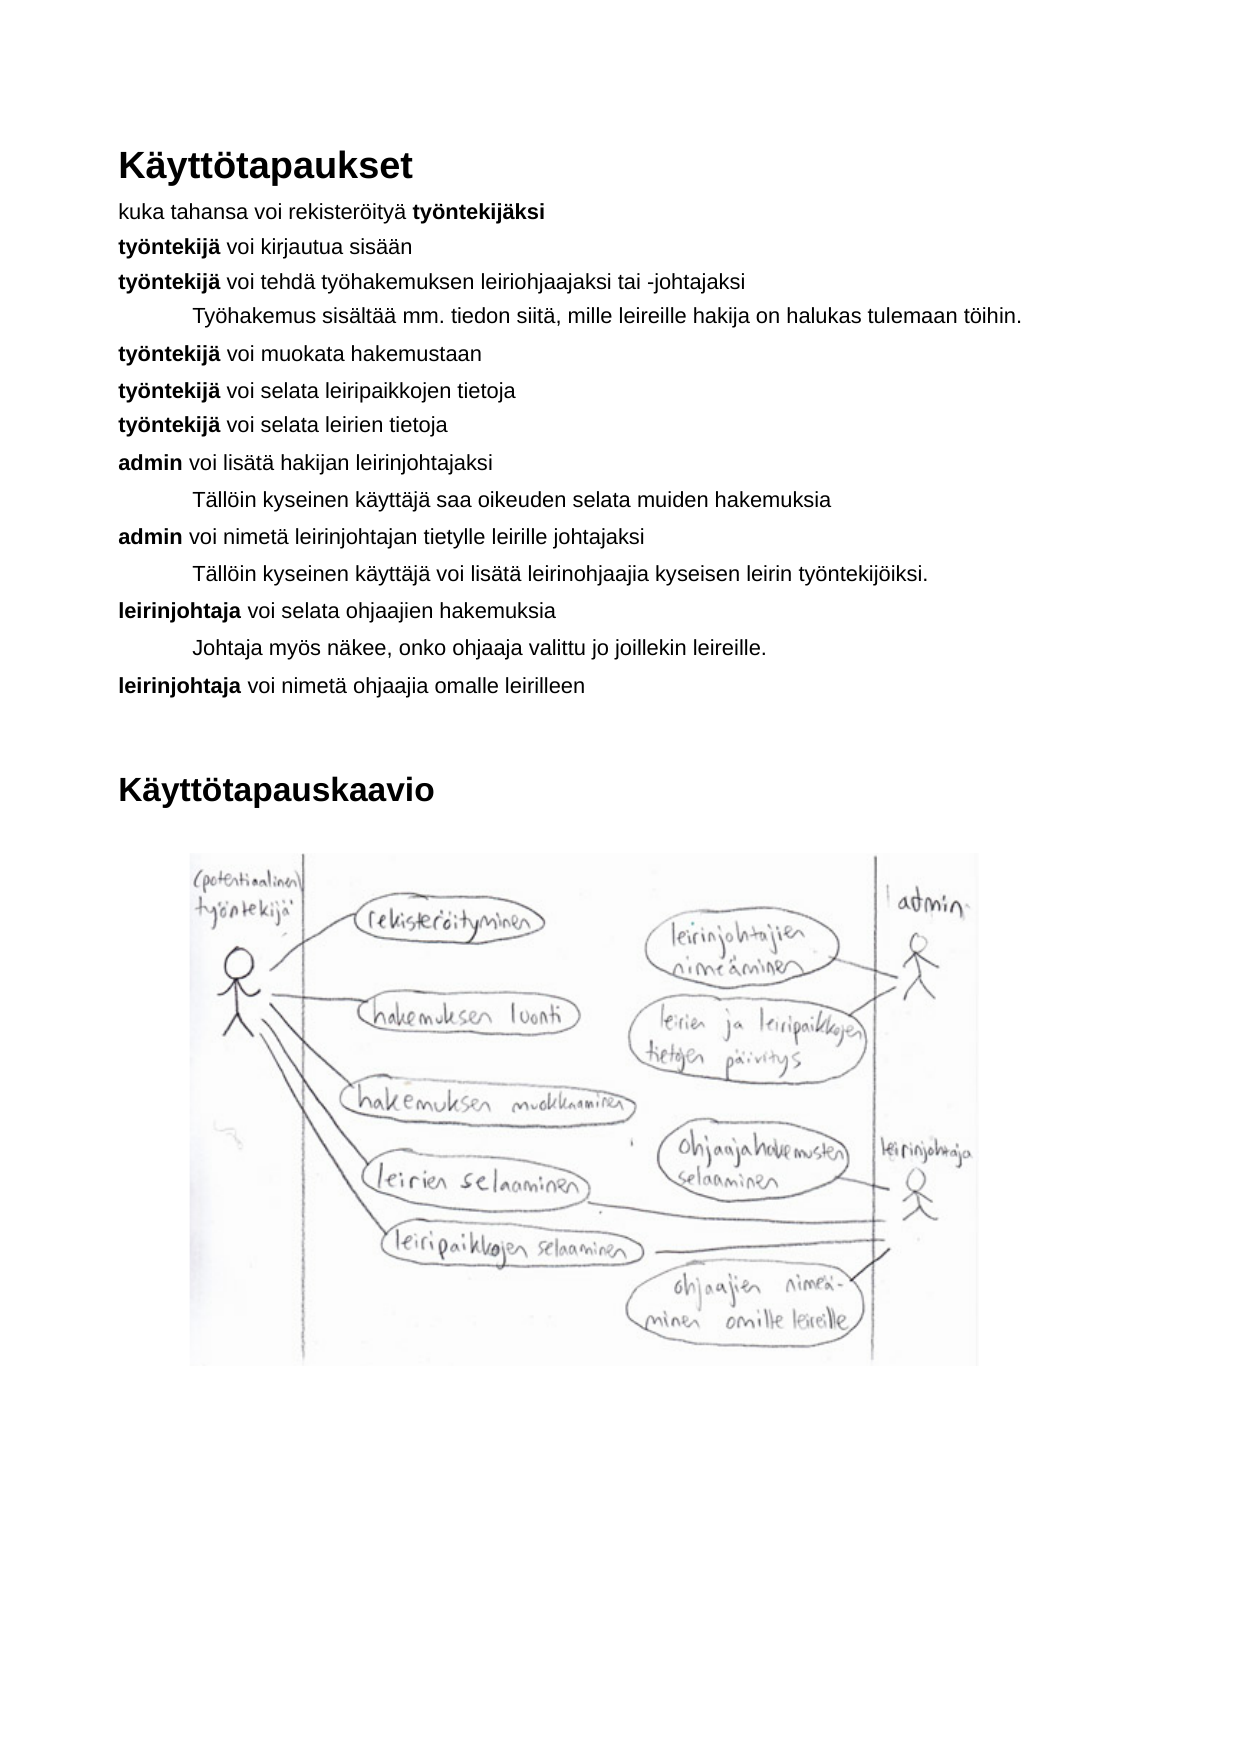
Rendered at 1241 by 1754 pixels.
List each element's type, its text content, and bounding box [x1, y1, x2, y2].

text työntekijä voi selata leirien tietoja [118, 412, 1122, 437]
text admin voi lisätä hakijan leirinjohtajaksi [118, 447, 1122, 476]
subtitle Käyttötapaukset [118, 143, 1122, 187]
text työntekijä voi selata leiripaikkojen tietoja [118, 378, 1122, 403]
picture [189, 853, 979, 1366]
text kuka tahansa voi rekisteröityä työntekijäksi [118, 199, 1122, 224]
text työntekijä voi muokata hakemustaan [118, 338, 1122, 367]
text Johtaja myös näkee, onko ohjaaja valittu jo joillekin leireille. [118, 635, 1122, 660]
text leirinjohtaja voi nimetä ohjaajia omalle leirilleen [118, 670, 1122, 698]
text Tällöin kyseinen käyttäjä saa oikeuden selata muiden hakemuksia [118, 487, 1122, 512]
text admin voi nimetä leirinjohtajan tietylle leirille johtajaksi [118, 521, 1122, 550]
text työntekijä voi tehdä työhakemuksen leiriohjaajaksi tai -johtajaksi [118, 269, 1122, 294]
text leirinjohtaja voi selata ohjaajien hakemuksia [118, 596, 1122, 624]
subtitle Käyttötapauskaavio [118, 770, 1122, 808]
text työntekijä voi kirjautua sisään [118, 234, 1122, 259]
text Tällöin kyseinen käyttäjä voi lisätä leirinohjaajia kyseisen leirin työntekijöiksi. [118, 561, 1122, 586]
text Työhakemus sisältää mm. tiedon siitä, mille leireille hakija on halukas tulemaan töihin. [118, 303, 1122, 328]
